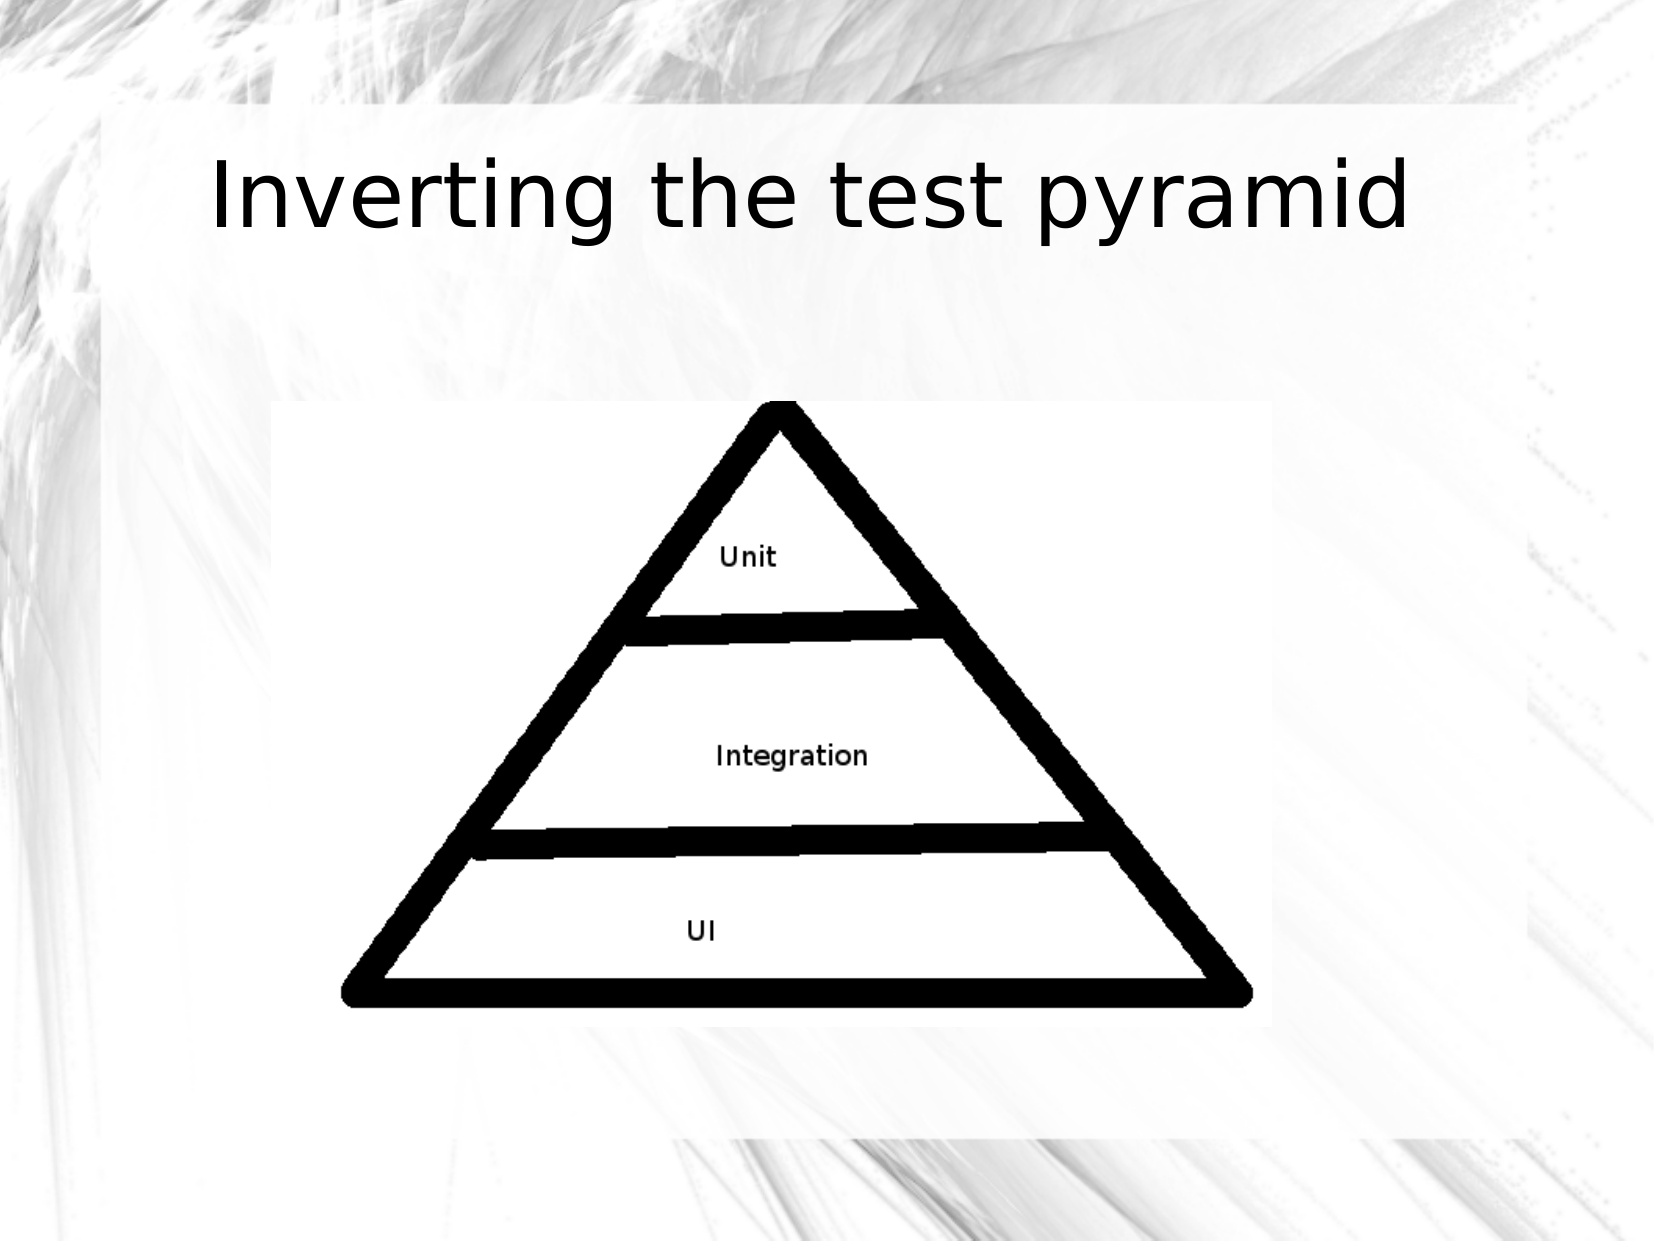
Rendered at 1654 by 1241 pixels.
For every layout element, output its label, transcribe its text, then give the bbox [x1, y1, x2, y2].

title Inverting the test pyramid [118, 112, 1506, 281]
picture [0, 0, 1654, 1241]
